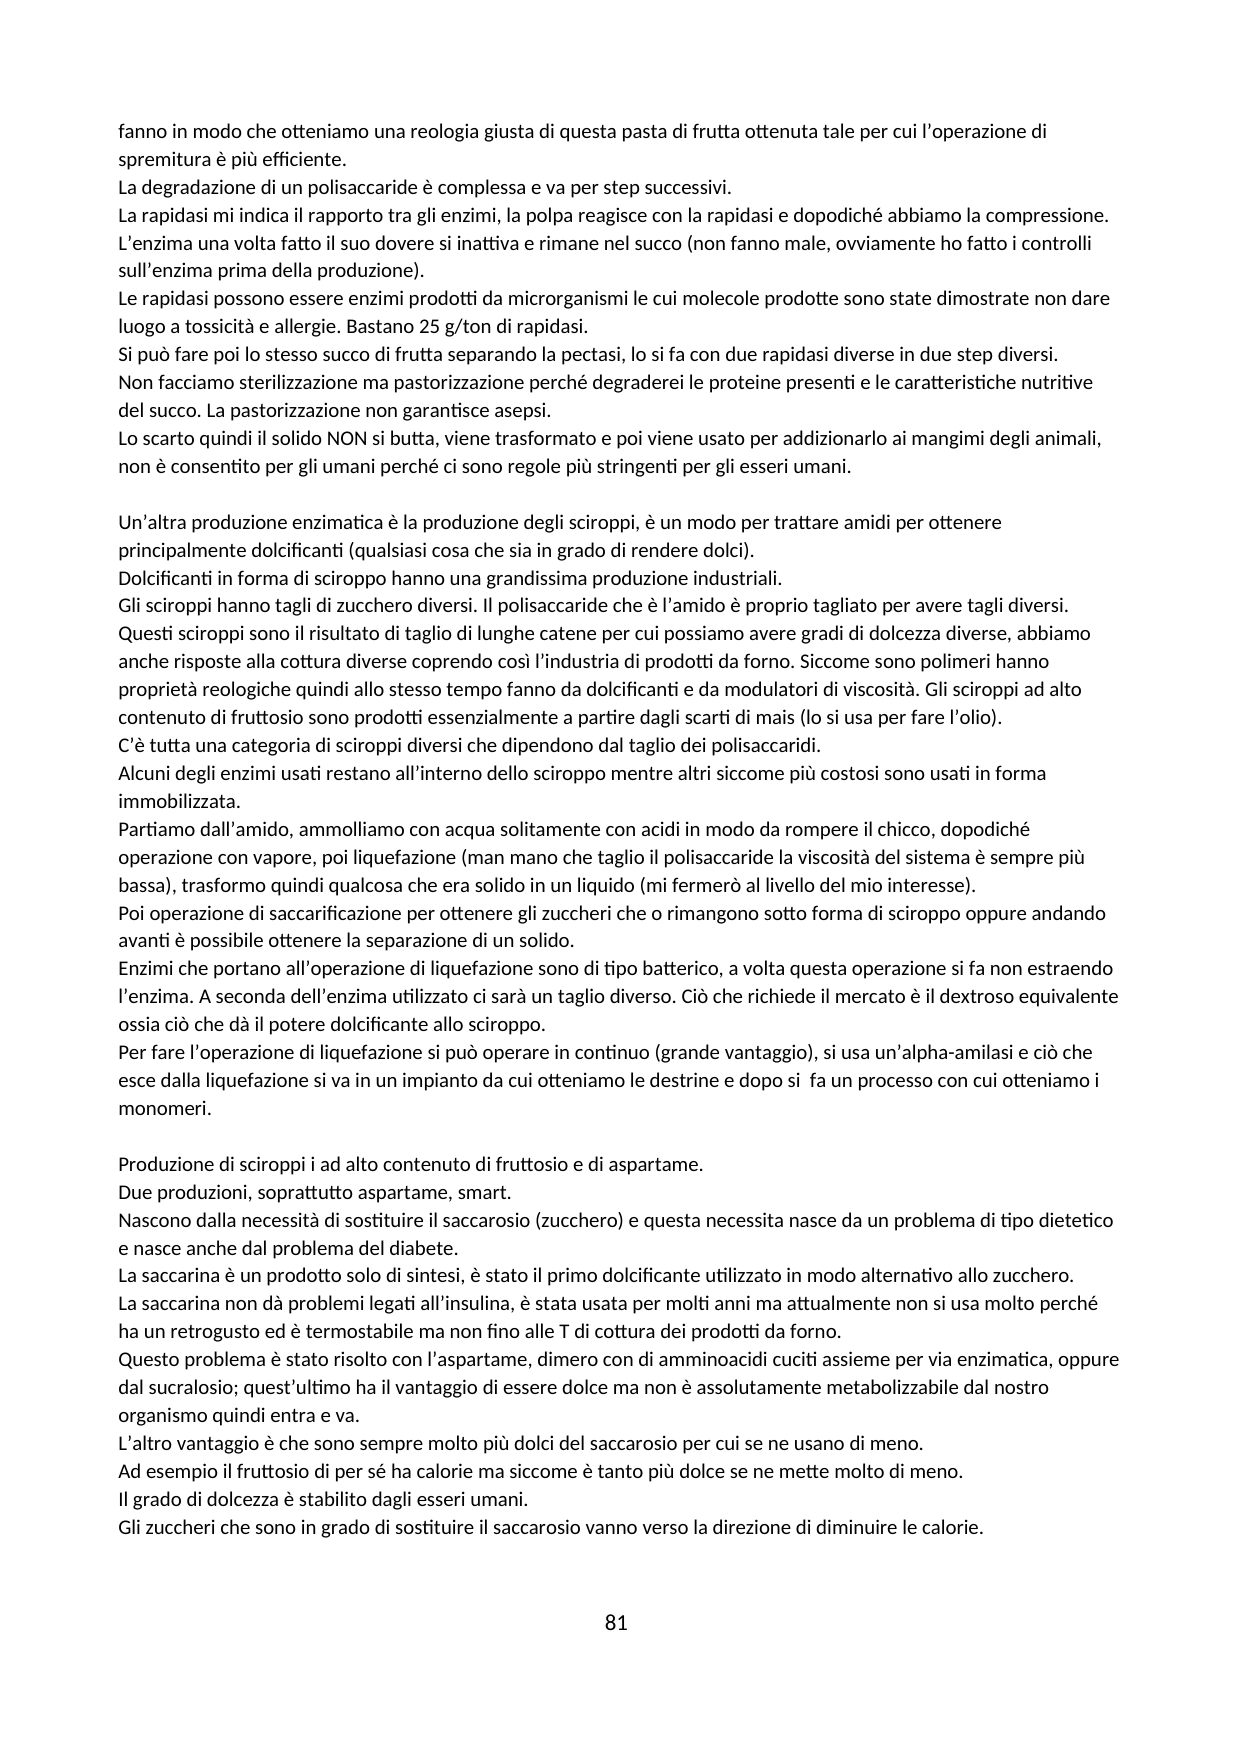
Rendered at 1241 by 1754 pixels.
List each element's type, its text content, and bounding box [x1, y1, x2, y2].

text L’enzima una volta fatto il suo dovere si inattiva e rimane nel succo (non fanno male, ovviamente ho fatto i controlli sull’enzima prima della produzione). Le rapidasi possono essere enzimi prodotti da microrganismi le cui molecole prodotte sono state dimostrate non dare luogo a tossicità e allergie. Bastano 25 g/ton di rapidasi. Si può fare poi lo stesso succo di frutta separando la pectasi, lo si fa con due rapidasi diverse in due step diversi. [118, 230, 1124, 367]
text fanno in modo che otteniamo una reologia giusta di questa pasta di frutta ottenuta tale per cui l’operazione di spremitura è più efficiente. La degradazione di un polisaccaride è complessa e va per step successivi. La rapidasi mi indica il rapporto tra gli enzimi, la polpa reagisce con la rapidasi e dopodiché abbiamo la compressione. [118, 118, 1124, 227]
text Non facciamo sterilizzazione ma pastorizzazione perché degraderei le proteine presenti e le caratteristiche nutritive del succo. La pastorizzazione non garantisce asepsi. Lo scarto quindi il solido NON si butta, viene trasformato e poi viene usato per addizionarlo ai mangimi degli animali, non è consentito per gli umani perché ci sono regole più stringenti per gli esseri umani. Un’altra produzione enzimatica è la produzione degli sciroppi, è un modo per trattare amidi per ottenere principalmente dolcificanti (qualsiasi cosa che sia in grado di rendere dolci). Dolcificanti in forma di sciroppo hanno una grandissima produzione industriali. Gli sciroppi hanno tagli di zucchero diversi. Il polisaccaride che è l’amido è proprio tagliato per avere tagli diversi. Questi sciroppi sono il risultato di taglio di lunghe catene per cui possiamo avere gradi di dolcezza diverse, abbiamo anche risposte alla cottura diverse coprendo così l’industria di prodotti da forno. Siccome sono polimeri hanno proprietà reologiche quindi allo stesso tempo fanno da dolcificanti e da modulatori di viscosità. Gli sciroppi ad alto contenuto di fruttosio sono prodotti essenzialmente a partire dagli scarti di mais (lo si usa per fare l’olio). C’è tutta una categoria di sciroppi diversi che dipendono dal taglio dei polisaccaridi. [118, 369, 1124, 758]
text Alcuni degli enzimi usati restano all’interno dello sciroppo mentre altri siccome più costosi sono usati in forma immobilizzata. Partiamo dall’amido, ammolliamo con acqua solitamente con acidi in modo da rompere il chicco, dopodiché operazione con vapore, poi liquefazione (man mano che taglio il polisaccaride la viscosità del sistema è sempre più bassa), trasformo quindi qualcosa che era solido in un liquido (mi fermerò al livello del mio interesse). Poi operazione di saccarificazione per ottenere gli zuccheri che o rimangono sotto forma di sciroppo oppure andando avanti è possibile ottenere la separazione di un solido. Enzimi che portano all’operazione di liquefazione sono di tipo batterico, a volta questa operazione si fa non estraendo l’enzima. A seconda dell’enzima utilizzato ci sarà un taglio diverso. Ciò che richiede il mercato è il dextroso equivalente ossia ciò che dà il potere dolcificante allo sciroppo. Per fare l’operazione di liquefazione si può operare in continuo (grande vantaggio), si usa un’alpha-amilasi e ciò che esce dalla liquefazione si va in un impianto da cui otteniamo le destrine e dopo si fa un processo con cui otteniamo i monomeri. Produzione di sciroppi i ad alto contenuto di fruttosio e di aspartame. Due produzioni, soprattutto aspartame, smart. Nascono dalla necessità di sostituire il saccarosio (zucchero) e questa necessita nasce da un problema di tipo dietetico e nasce anche dal problema del diabete. La saccarina è un prodotto solo di sintesi, è stato il primo dolcificante utilizzato in modo alternativo allo zucchero. La saccarina non dà problemi legati all’insulina, è stata usata per molti anni ma attualmente non si usa molto perché ha un retrogusto ed è termostabile ma non fino alle T di cottura dei prodotti da forno. Questo problema è stato risolto con l’aspartame, dimero con di amminoacidi cuciti assieme per via enzimatica, oppure dal sucralosio; quest’ultimo ha il vantaggio di essere dolce ma non è assolutamente metabolizzabile dal nostro organismo quindi entra e va. L’altro vantaggio è che sono sempre molto più dolci del saccarosio per cui se ne usano di meno. Ad esempio il fruttosio di per sé ha calorie ma siccome è tanto più dolce se ne mette molto di meno. Il grado di dolcezza è stabilito dagli esseri umani. Gli zuccheri che sono in grado di sostituire il saccarosio vanno verso la direzione di diminuire le calorie. [118, 760, 1124, 1567]
